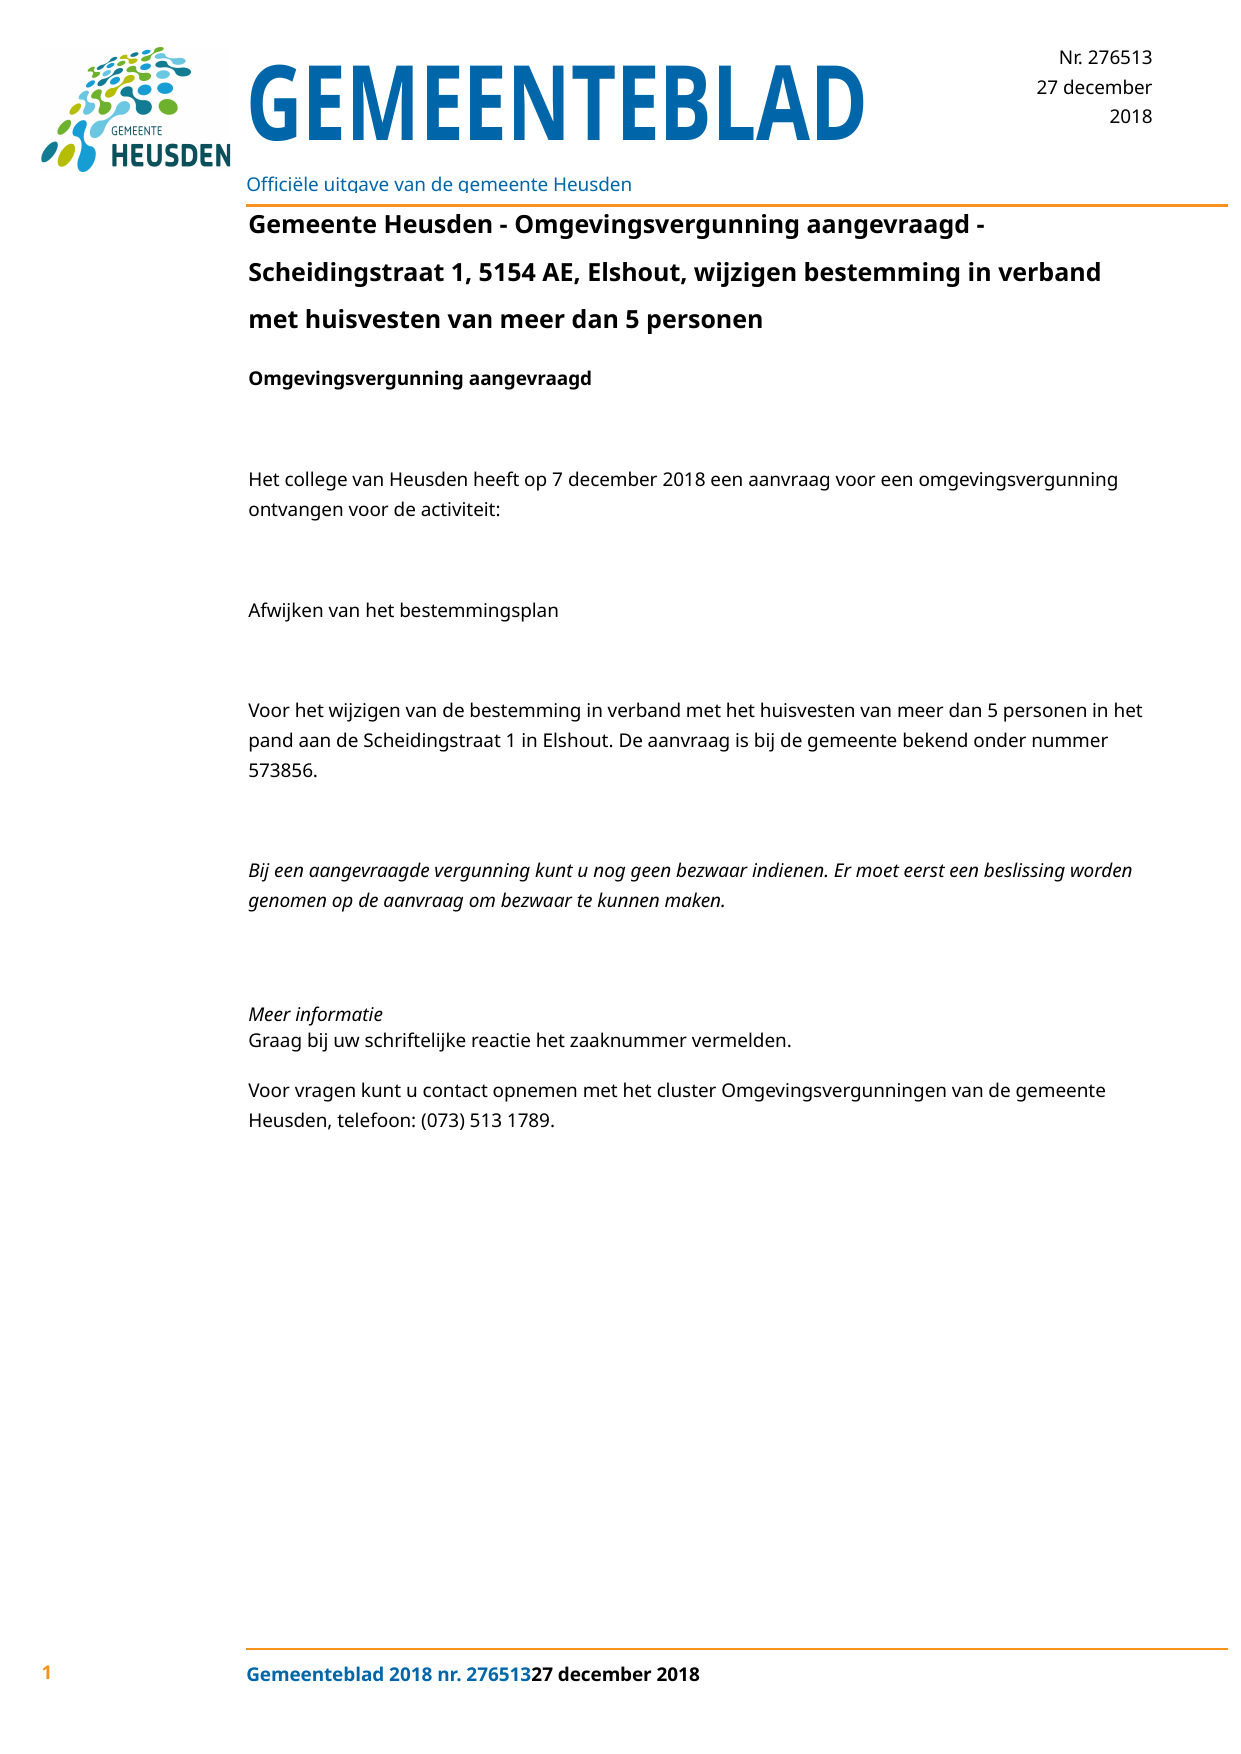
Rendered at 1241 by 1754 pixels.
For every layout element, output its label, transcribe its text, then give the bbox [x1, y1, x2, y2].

text Omgevingsvergunning aangevraagd [248, 366, 1152, 391]
text Afwijken van het bestemmingsplan [248, 597, 1152, 622]
text Het college van Heusden heeft op 7 december 2018 een aanvraag voor een omgevingsvergunning ontvangen voor de activiteit: [248, 466, 1152, 522]
text Voor vragen kunt u contact opnemen met het cluster Omgevingsvergunningen van de gemeente Heusden, telefoon: (073) 513 1789. [248, 1078, 1152, 1133]
text Gemeente Heusden - Omgevingsvergunning aangevraagd - Scheidingstraat 1, 5154 AE, Elshout, wijzigen bestemming in verband met huisvesten van meer dan 5 personen [248, 207, 1152, 336]
text Meer informatie [248, 1002, 1152, 1027]
text Voor het wijzigen van de bestemming in verband met het huisvesten van meer dan 5 personen in het pand aan de Scheidingstraat 1 in Elshout. De aanvraag is bij de gemeente bekend onder nummer 573856. [248, 698, 1152, 782]
text Bij een aangevraagde vergunning kunt u nog geen bezwaar indienen. Er moet eerst een beslissing worden genomen op de aanvraag om bezwaar te kunnen maken. [248, 858, 1152, 913]
picture [41, 47, 231, 172]
text Graag bij uw schriftelijke reactie het zaaknummer vermelden. [248, 1027, 1152, 1053]
